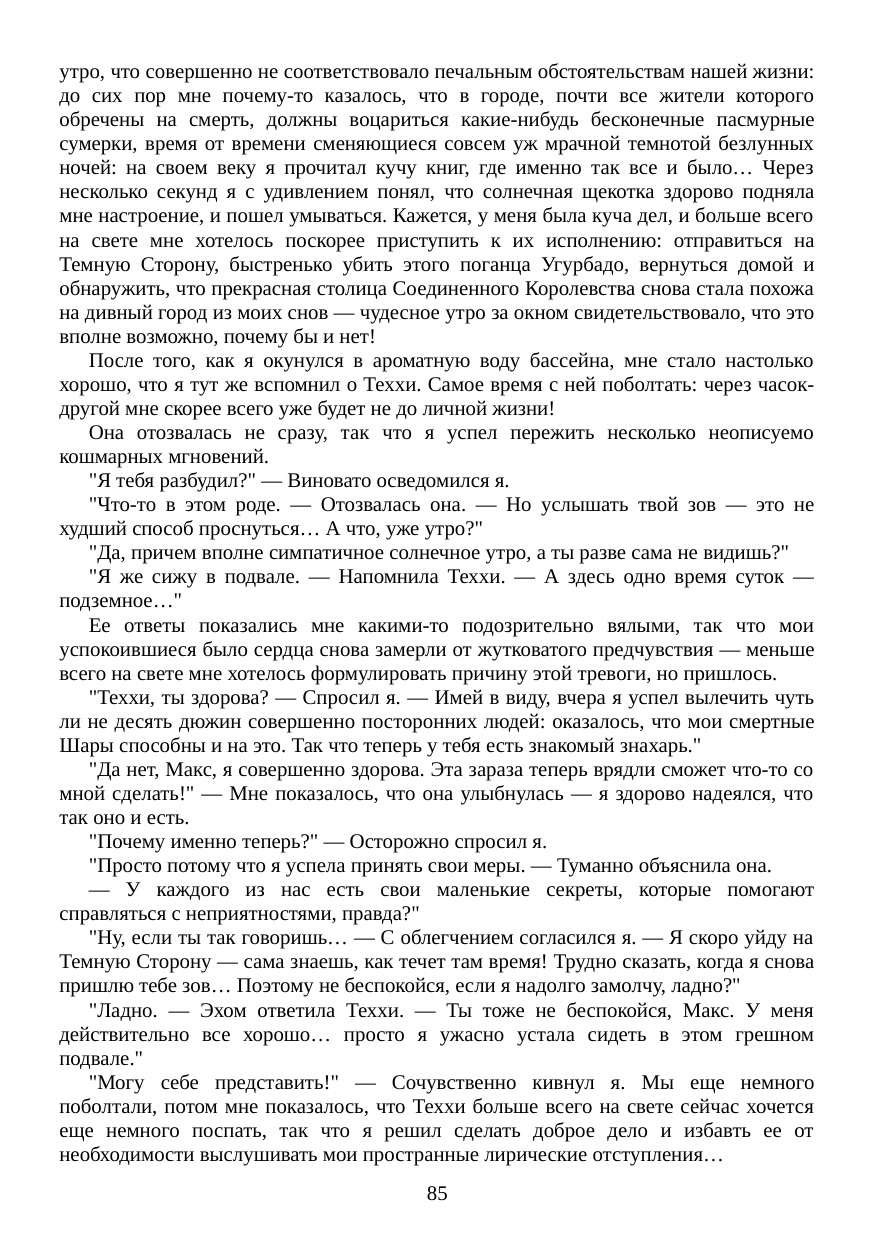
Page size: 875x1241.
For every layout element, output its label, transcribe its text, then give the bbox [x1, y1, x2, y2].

text "Я тебя разбудил?" — Виновато осведомился я. [59, 468, 815, 492]
text После того, как я окунулся в ароматную воду бассейна, мне стало настолько хорошо, что я тут же вспомнил о Теххи. Самое время с ней поболтать: через часок-другой мне скорее всего уже будет не до личной жизни! [59, 348, 815, 420]
text "Ну, если ты так говоришь… — С облегчением согласился я. — Я скоро уйду на Темную Сторону — сама знаешь, как течет там время! Трудно сказать, когда я снова пришлю тебе зов… Поэтому не беспокойся, если я надолго замолчу, ладно?" [59, 925, 815, 997]
text утро, что совершенно не соответствовало печальным обстоятельствам нашей жизни: до сих пор мне почему-то казалось, что в городе, почти все жители которого обречены на смерть, должны воцариться какие-нибудь бесконечные пасмурные сумерки, время от времени сменяющиеся совсем уж мрачной темнотой безлунных ночей: на своем веку я прочитал кучу книг, где именно так все и было… Через несколько секунд я с удивлением понял, что солнечная щекотка здорово подняла мне настроение, и пошел умываться. Кажется, у меня была куча дел, и больше всего на свете мне хотелось поскорее приступить к их исполнению: отправиться на Темную Сторону, быстренько убить этого поганца Угурбадо, вернуться домой и обнаружить, что прекрасная столица Соединенного Королевства снова стала похожа на дивный город из моих снов — чудесное утро за окном свидетельствовало, что это вполне возможно, почему бы и нет! [59, 59, 815, 348]
text Ее ответы показались мне какими-то подозрительно вялыми, так что мои успокоившиеся было сердца снова замерли от жутковатого предчувствия — меньше всего на свете мне хотелось формулировать причину этой тревоги, но пришлось. [59, 612, 815, 685]
text "Я же сижу в подвале. — Напомнила Теххи. — А здесь одно время суток — подземное…" [59, 564, 815, 612]
text — У каждого из нас есть свои маленькие секреты, которые помогают справляться с неприятностями, правда?" [59, 877, 815, 925]
text "Что-то в этом роде. — Отозвалась она. — Но услышать твой зов — это не худший способ проснуться… А что, уже утро?" [59, 492, 815, 540]
text "Почему именно теперь?" — Осторожно спросил я. [59, 829, 815, 853]
text "Теххи, ты здорова? — Спросил я. — Имей в виду, вчера я успел вылечить чуть ли не десять дюжин совершенно посторонних людей: оказалось, что мои смертные Шары способны и на это. Так что теперь у тебя есть знакомый знахарь." [59, 685, 815, 757]
text "Да, причем вполне симпатичное солнечное утро, а ты разве сама не видишь?" [59, 540, 815, 564]
text "Ладно. — Эхом ответила Теххи. — Ты тоже не беспокойся, Макс. У меня действительно все хорошо… просто я ужасно устала сидеть в этом грешном подвале." [59, 997, 815, 1070]
text Она отозвалась не сразу, так что я успел пережить несколько неописуемо кошмарных мгновений. [59, 420, 815, 468]
text "Да нет, Макс, я совершенно здорова. Эта зараза теперь врядли сможет что-то со мной сделать!" — Мне показалось, что она улыбнулась — я здорово надеялся, что так оно и есть. [59, 757, 815, 829]
text "Могу себе представить!" — Сочувственно кивнул я. Мы еще немного поболтали, потом мне показалось, что Теххи больше всего на свете сейчас хочется еще немного поспать, так что я решил сделать доброе дело и избавть ее от необходимости выслушивать мои пространные лирические отступления… [59, 1070, 815, 1166]
text "Просто потому что я успела принять свои меры. — Туманно объяснила она. [59, 853, 815, 877]
